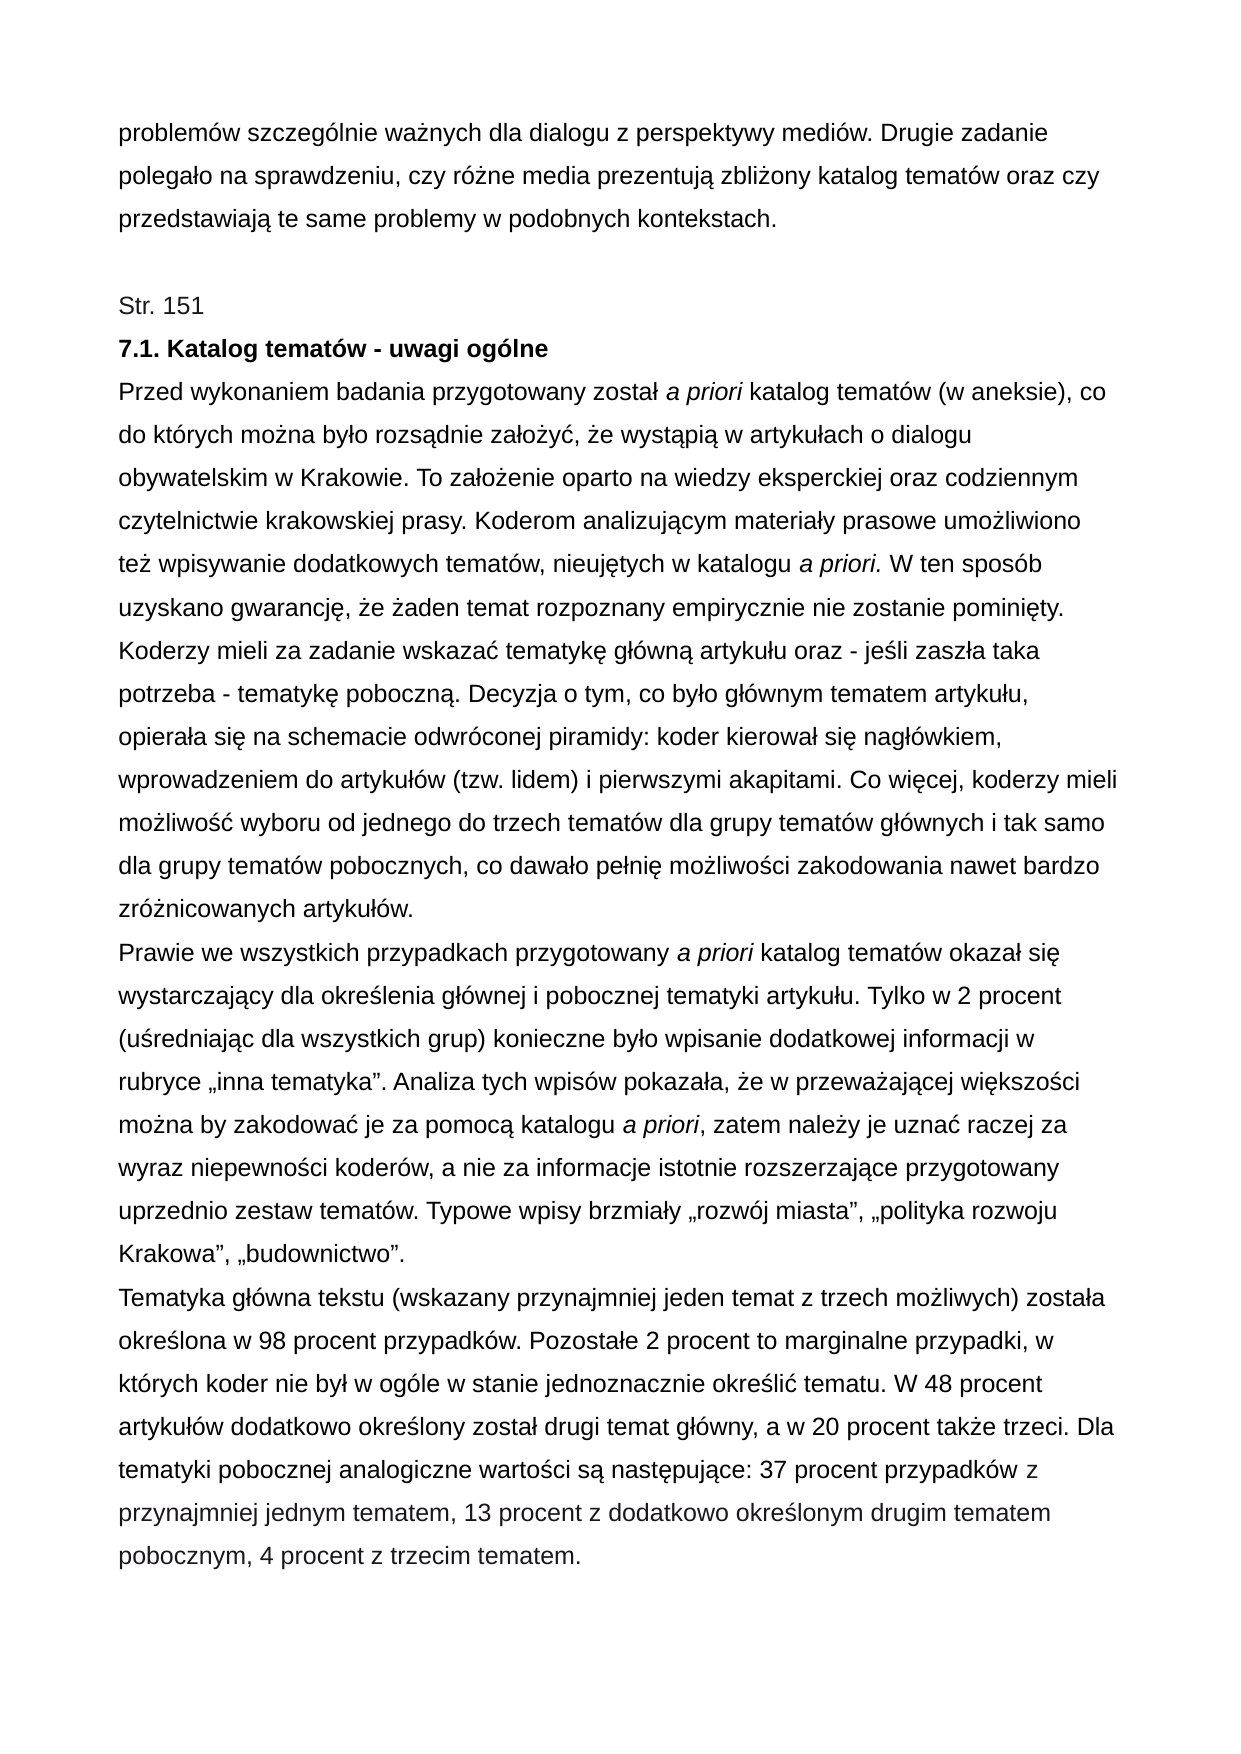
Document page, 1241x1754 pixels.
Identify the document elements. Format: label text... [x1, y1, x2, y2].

text Przed wykonaniem badania przygotowany został a priori katalog tematów (w aneksie), co do których można było rozsądnie założyć, że wystąpią w artykułach o dialogu obywatelskim w Krakowie. To założenie oparto na wiedzy eksperckiej oraz codziennym czytelnictwie krakowskiej prasy. Koderom analizującym materiały prasowe umożliwiono też wpisywanie dodatkowych tematów, nieujętych w katalogu a priori. W ten sposób uzyskano gwarancję, że żaden temat rozpoznany empirycznie nie zostanie pominięty. Koderzy mieli za zadanie wskazać tematykę główną artykułu oraz - jeśli zaszła taka potrzeba - tematykę poboczną. Decyzja o tym, co było głównym tematem artykułu, opierała się na schemacie odwróconej piramidy: koder kierował się nagłówkiem, wprowadzeniem do artykułów (tzw. lidem) i pierwszymi akapitami. Co więcej, koderzy mieli możliwość wyboru od jednego do trzech tematów dla grupy tematów głównych i tak samo dla grupy tematów pobocznych, co dawało pełnię możliwości zakodowania nawet bardzo zróżnicowanych artykułów. [118, 377, 1122, 923]
text Prawie we wszystkich przypadkach przygotowany a priori katalog tematów okazał się wystarczający dla określenia głównej i pobocznej tematyki artykułu. Tylko w 2 procent (uśredniając dla wszystkich grup) konieczne było wpisanie dodatkowej informacji w rubryce „inna tematyka”. Analiza tych wpisów pokazała, że w przeważającej większości można by zakodować je za pomocą katalogu a priori, zatem należy je uznać raczej za wyraz niepewności koderów, a nie za informacje istotnie rozszerzające przygotowany uprzednio zestaw tematów. Typowe wpisy brzmiały „rozwój miasta”, „polityka rozwoju Krakowa”, „budownictwo”. [118, 937, 1122, 1268]
subtitle 7.1. Katalog tematów - uwagi ogólne [118, 334, 1122, 362]
text Str. 151 [118, 291, 1122, 319]
text Tematyka główna tekstu (wskazany przynajmniej jeden temat z trzech możliwych) została określona w 98 procent przypadków. Pozostałe 2 procent to marginalne przypadki, w których koder nie był w ogóle w stanie jednoznacznie określić tematu. W 48 procent artykułów dodatkowo określony został drugi temat główny, a w 20 procent także trzeci. Dla tematyki pobocznej analogiczne wartości są następujące: 37 procent przypadków z przynajmniej jednym tematem, 13 procent z dodatkowo określonym drugim tematem pobocznym, 4 procent z trzecim tematem. [118, 1282, 1122, 1570]
text problemów szczególnie ważnych dla dialogu z perspektywy mediów. Drugie zadanie polegało na sprawdzeniu, czy różne media prezentują zbliżony katalog tematów oraz czy przedstawiają te same problemy w podobnych kontekstach. [118, 118, 1122, 233]
